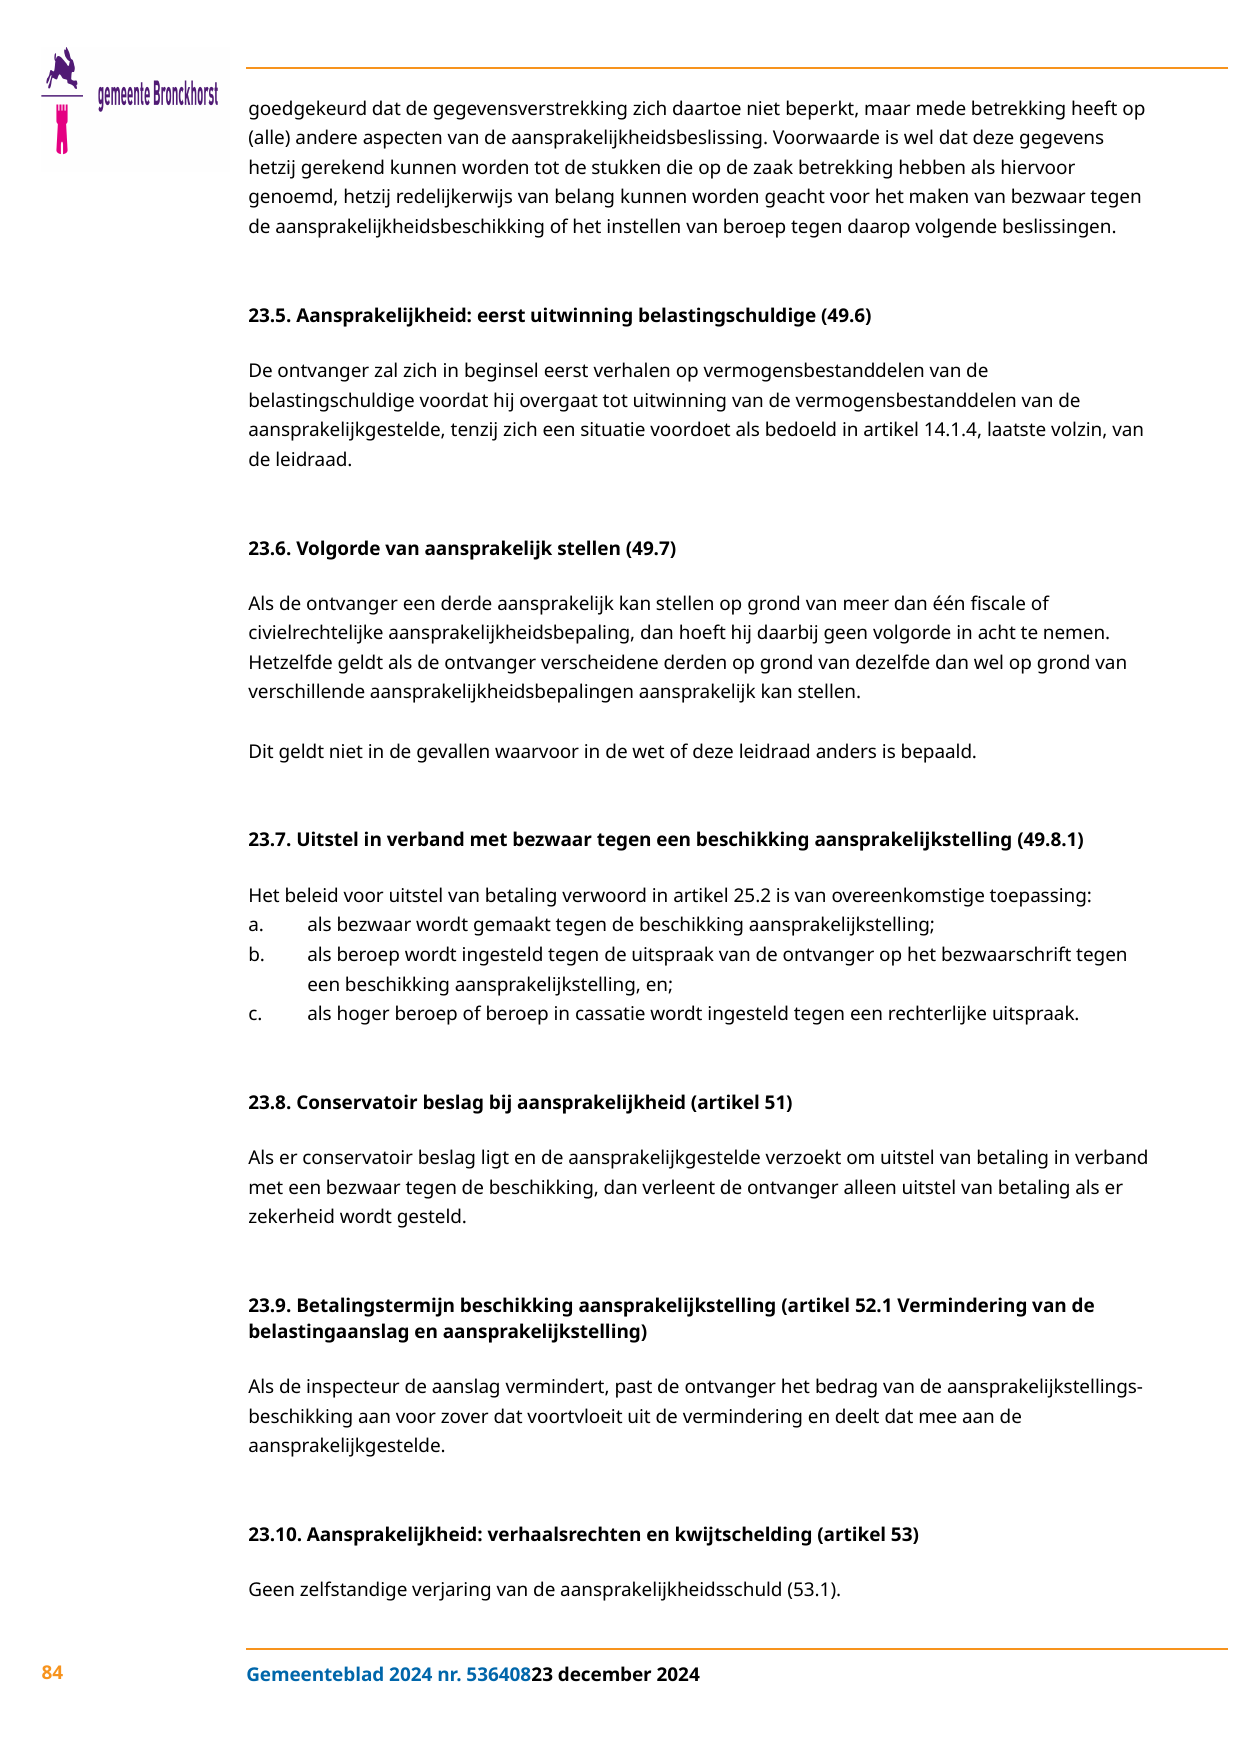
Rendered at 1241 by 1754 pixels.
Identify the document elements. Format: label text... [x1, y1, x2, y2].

text 23.5. Aansprakelijkheid: eerst uitwinning belastingschuldige (49.6) [248, 302, 1152, 328]
list als bezwaar wordt gemaakt tegen de beschikking aansprakelijkstelling; [248, 912, 1152, 937]
text Geen zelfstandige verjaring van de aansprakelijkheidsschuld (53.1). [248, 1577, 1152, 1602]
text goedgekeurd dat de gegevensverstrekking zich daartoe niet beperkt, maar mede betrekking heeft op (alle) andere aspecten van de aansprakelijkheidsbeslissing. Voorwaarde is wel dat deze gegevens hetzij gerekend kunnen worden tot de stukken die op de zaak betrekking hebben als hiervoor genoemd, hetzij redelijkerwijs van belang kunnen worden geacht voor het maken van bezwaar tegen de aansprakelijkheidsbeschikking of het instellen van beroep tegen daarop volgende beslissingen. [248, 95, 1152, 239]
text Dit geldt niet in de gevallen waarvoor in de wet of deze leidraad anders is bepaald. [248, 738, 1152, 764]
text 23.8. Conservatoir beslag bij aansprakelijkheid (artikel 51) [248, 1089, 1152, 1115]
text 23.6. Volgorde van aansprakelijk stellen (49.7) [248, 535, 1152, 560]
text Als de inspecteur de aanslag vermindert, past de ontvanger het bedrag van de aansprakelijkstellings-beschikking aan voor zover dat voortvloeit uit de vermindering en deelt dat mee aan de aansprakelijkgestelde. [248, 1373, 1152, 1458]
text Als de ontvanger een derde aansprakelijk kan stellen op grond van meer dan één fiscale of civielrechtelijke aansprakelijkheidsbepaling, dan hoeft hij daarbij geen volgorde in acht te nemen. Hetzelfde geldt als de ontvanger verscheidene derden op grond van dezelfde dan wel op grond van verschillende aansprakelijkheidsbepalingen aansprakelijk kan stellen. [248, 590, 1152, 704]
text De ontvanger zal zich in beginsel eerst verhalen op vermogensbestanddelen van de belastingschuldige voordat hij overgaat tot uitwinning van de vermogensbestanddelen van de aansprakelijkgestelde, tenzij zich een situatie voordoet als bedoeld in artikel 14.1.4, laatste volzin, van de leidraad. [248, 357, 1152, 472]
list als beroep wordt ingesteld tegen de uitspraak van de ontvanger op het bezwaarschrift tegen een beschikking aansprakelijkstelling, en; [248, 941, 1152, 996]
picture [41, 47, 231, 172]
list als hoger beroep of beroep in cassatie wordt ingesteld tegen een rechterlijke uitspraak. [248, 1000, 1152, 1026]
text 23.9. Betalingstermijn beschikking aansprakelijkstelling (artikel 52.1 Vermindering van de belastingaanslag en aansprakelijkstelling) [248, 1292, 1152, 1344]
text 23.10. Aansprakelijkheid: verhaalsrechten en kwijtschelding (artikel 53) [248, 1521, 1152, 1547]
text Het beleid voor uitstel van betaling verwoord in artikel 25.2 is van overeenkomstige toepassing: [248, 882, 1152, 908]
text 23.7. Uitstel in verband met bezwaar tegen een beschikking aansprakelijkstelling (49.8.1) [248, 827, 1152, 852]
text Als er conservatoir beslag ligt en de aansprakelijkgestelde verzoekt om uitstel van betaling in verband met een bezwaar tegen de beschikking, dan verleent de ontvanger alleen uitstel van betaling als er zekerheid wordt gesteld. [248, 1144, 1152, 1229]
